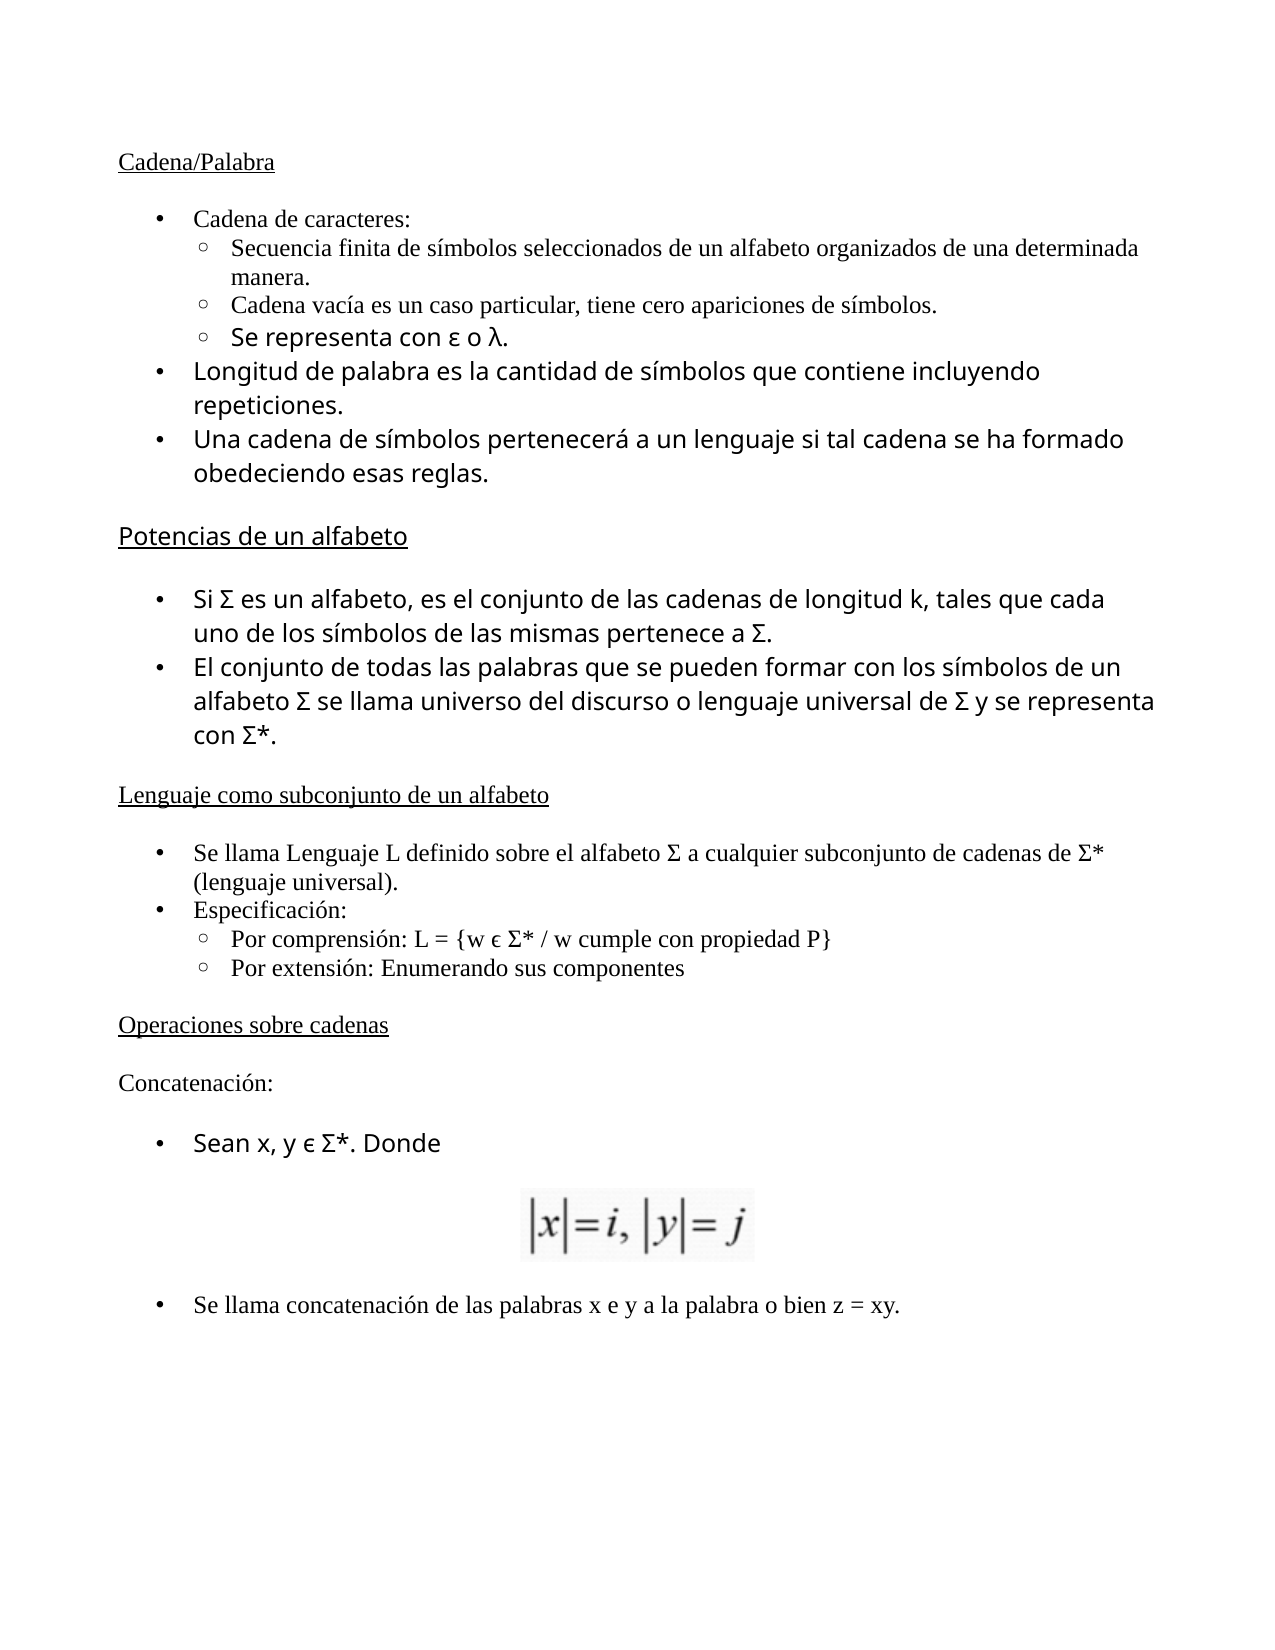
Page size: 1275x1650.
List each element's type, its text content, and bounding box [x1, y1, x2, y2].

text Potencias de un alfabeto [118, 518, 1157, 552]
list Por extensión: Enumerando sus componentes [193, 953, 1157, 982]
list Se llama concatenación de las palabras x e y a la palabra o bien z = xy. [156, 1290, 1157, 1319]
list Especificación: [156, 895, 1157, 924]
text Lenguaje como subconjunto de un alfabeto [118, 780, 1157, 809]
list Sean x, y є Σ*. Donde [156, 1125, 1157, 1159]
list Se representa con ε o λ. [193, 319, 1157, 353]
list Secuencia finita de símbolos seleccionados de un alfabeto organizados de una determinada manera. [193, 233, 1157, 291]
list Una cadena de símbolos pertenecerá a un lenguaje si tal cadena se ha formado obedeciendo esas reglas. [156, 422, 1157, 490]
list Longitud de palabra es la cantidad de símbolos que contiene incluyendo repeticiones. [156, 353, 1157, 422]
list El conjunto de todas las palabras que se pueden formar con los símbolos de un alfabeto Σ se llama universo del discurso o lenguaje universal de Σ y se representa con Σ*. [156, 649, 1157, 752]
list Cadena de caracteres: [156, 204, 1157, 233]
text Concatenación: [118, 1068, 1157, 1097]
text Operaciones sobre cadenas [118, 1010, 1157, 1039]
list Si Σ es un alfabeto, es el conjunto de las cadenas de longitud k, tales que cada uno de los símbolos de las mismas pertenece a Σ. [156, 581, 1157, 649]
text Cadena/Palabra [118, 147, 1157, 176]
list Cadena vacía es un caso particular, tiene cero apariciones de símbolos. [193, 291, 1157, 319]
picture [520, 1188, 755, 1262]
list Se llama Lenguaje L definido sobre el alfabeto Σ a cualquier subconjunto de cadenas de Σ* (lenguaje universal). [156, 838, 1157, 895]
list Por comprensión: L = {w ϵ Σ* / w cumple con propiedad P} [193, 924, 1157, 953]
